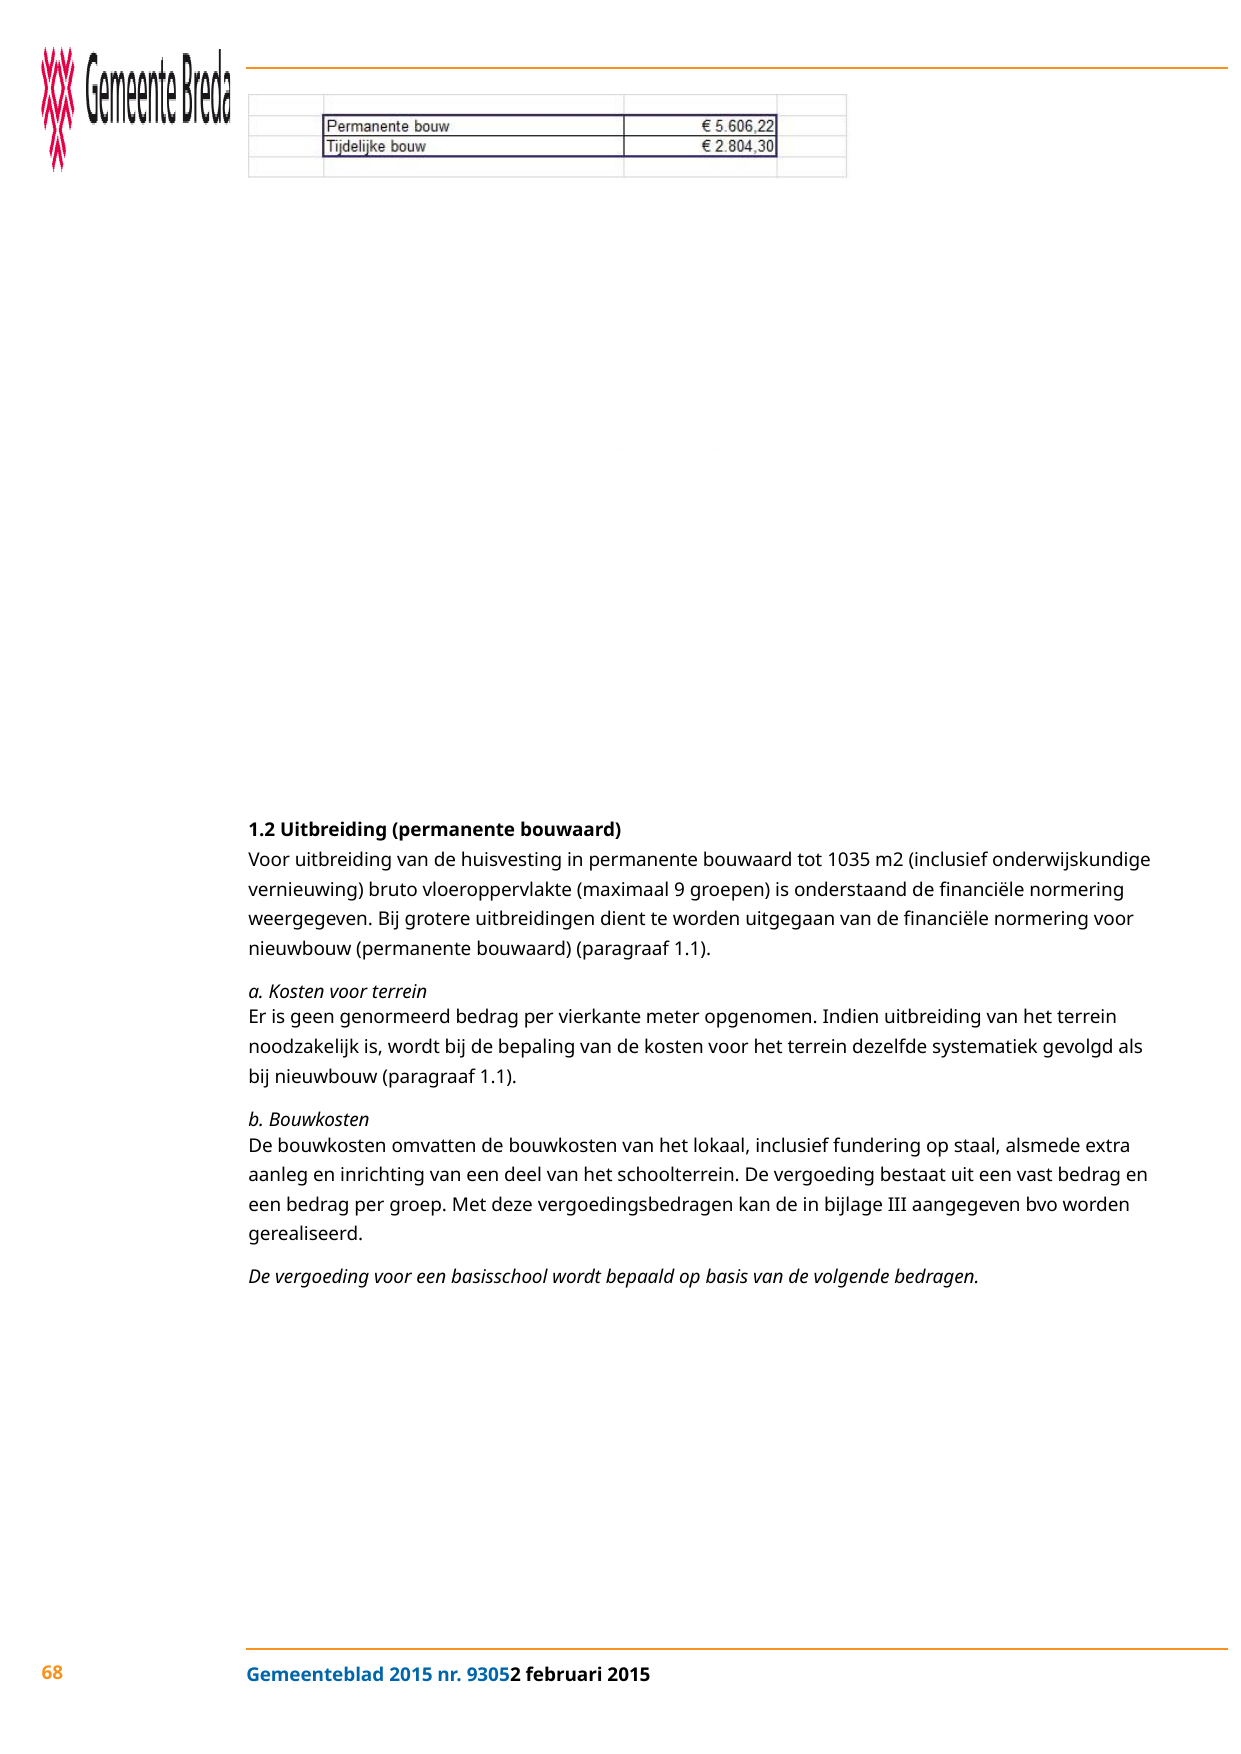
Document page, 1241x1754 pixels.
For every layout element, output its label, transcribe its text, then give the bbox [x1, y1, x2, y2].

text b. Bouwkosten [248, 1106, 1152, 1132]
picture [41, 47, 231, 172]
picture [248, 94, 1152, 817]
text De bouwkosten omvatten de bouwkosten van het lokaal, inclusief fundering op staal, alsmede extra aanleg en inrichting van een deel van het schoolterrein. De vergoeding bestaat uit een vast bedrag en een bedrag per groep. Met deze vergoedingsbedragen kan de in bijlage III aangegeven bvo worden gerealiseerd. [248, 1132, 1152, 1246]
text De vergoeding voor een basisschool wordt bepaald op basis van de volgende bedragen. [248, 1264, 1152, 1289]
text Voor uitbreiding van de huisvesting in permanente bouwaard tot 1035 m2 (inclusief onderwijskundige vernieuwing) bruto vloeroppervlakte (maximaal 9 groepen) is onderstaand de financiële normering weergegeven. Bij grotere uitbreidingen dient te worden uitgegaan van de financiële normering voor nieuwbouw (permanente bouwaard) (paragraaf 1.1). [248, 846, 1152, 961]
text 1.2 Uitbreiding (permanente bouwaard) [248, 817, 1152, 842]
text Er is geen genormeerd bedrag per vierkante meter opgenomen. Indien uitbreiding van het terrein noodzakelijk is, wordt bij de bepaling van de kosten voor het terrein dezelfde systematiek gevolgd als bij nieuwbouw (paragraaf 1.1). [248, 1004, 1152, 1089]
text a. Kosten voor terrein [248, 978, 1152, 1004]
